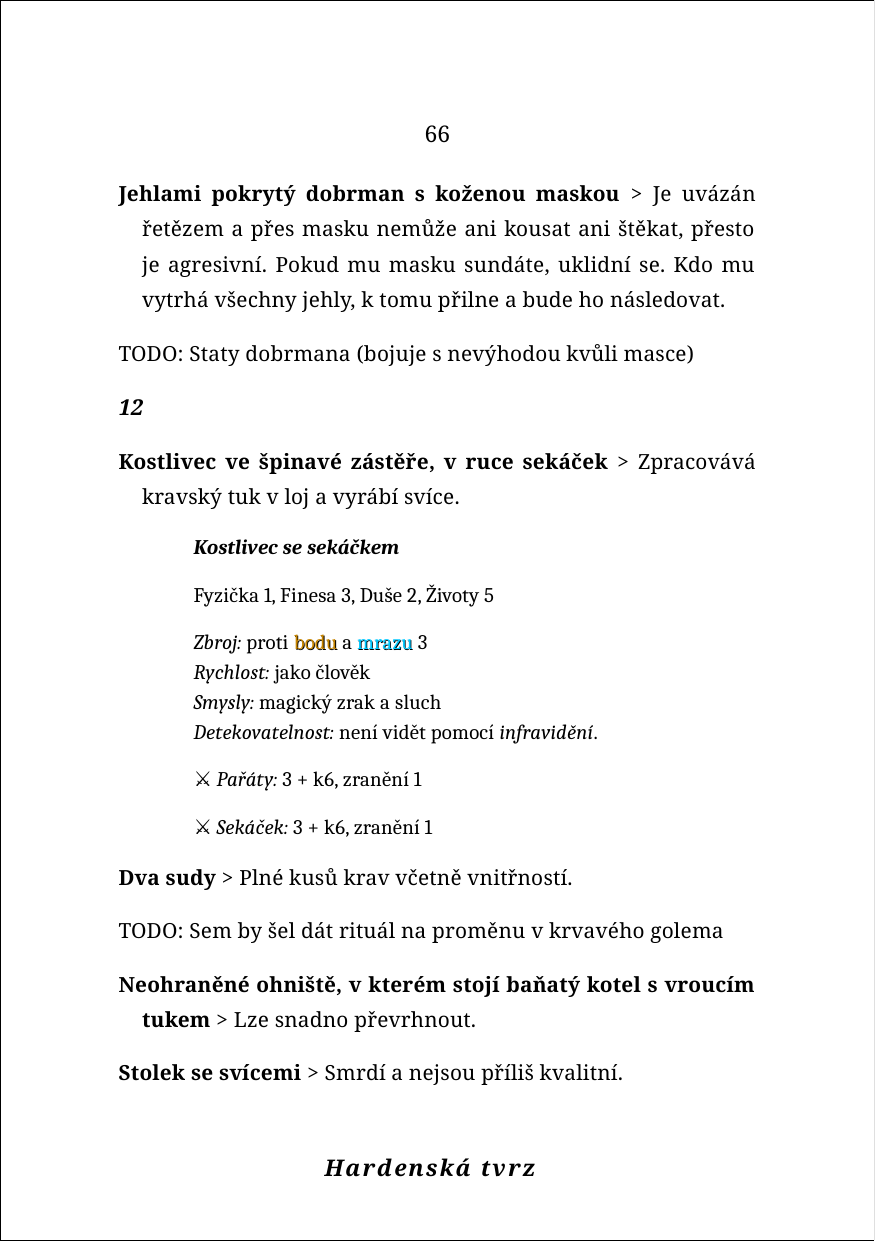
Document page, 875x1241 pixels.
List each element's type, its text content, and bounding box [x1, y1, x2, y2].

text Jehlami pokrytý dobrman s koženou maskou > Je uvázán řetězem a přes masku nemůže ani kousat ani štěkat, přesto je agresivní. Pokud mu masku sundáte, uklidní se. Kdo mu vytrhá všechny jehly, k tomu přilne a bude ho následovat. [118, 179, 756, 314]
list Fyzička 1, Finesa 3, Duše 2, Životy 5 [156, 583, 756, 607]
text Dva sudy > Plné kusů krav včetně vnitřností. [118, 863, 756, 892]
text TODO: Sem by šel dát rituál na proměnu v krvavého golema [118, 917, 756, 945]
text 12 [118, 392, 756, 422]
list Smysly: magický zrak a⁠ sluch [156, 691, 756, 714]
text Kostlivec ve špinavé zástěře, v ruce sekáček > Zpracovává kravský tuk v loj a vyrábí svíce. [118, 447, 756, 511]
list Kostlivec se sekáčkem [156, 536, 756, 559]
text Neohraněné ohniště, v kterém stojí baňatý kotel s vroucím tukem > Lze snadno převrhnout. [118, 970, 756, 1034]
list Rychlost: jako člověk [156, 661, 756, 685]
text TODO: Staty dobrmana (bojuje s nevýhodou kvůli masce) [118, 339, 756, 367]
list ⚔ Pařáty: 3 + k6, zranění 1 [156, 768, 756, 792]
text Stolek se svícemi > Smrdí a nejsou příliš kvalitní. [118, 1058, 756, 1087]
list ⚔ Sekáček: 3 + k6, zranění 1 [156, 816, 756, 840]
list Zbroj: proti bodu a⁠ mrazu 3 [156, 631, 756, 655]
list Detekovatelnost: není vidět pomocí infravidění. [156, 721, 756, 744]
